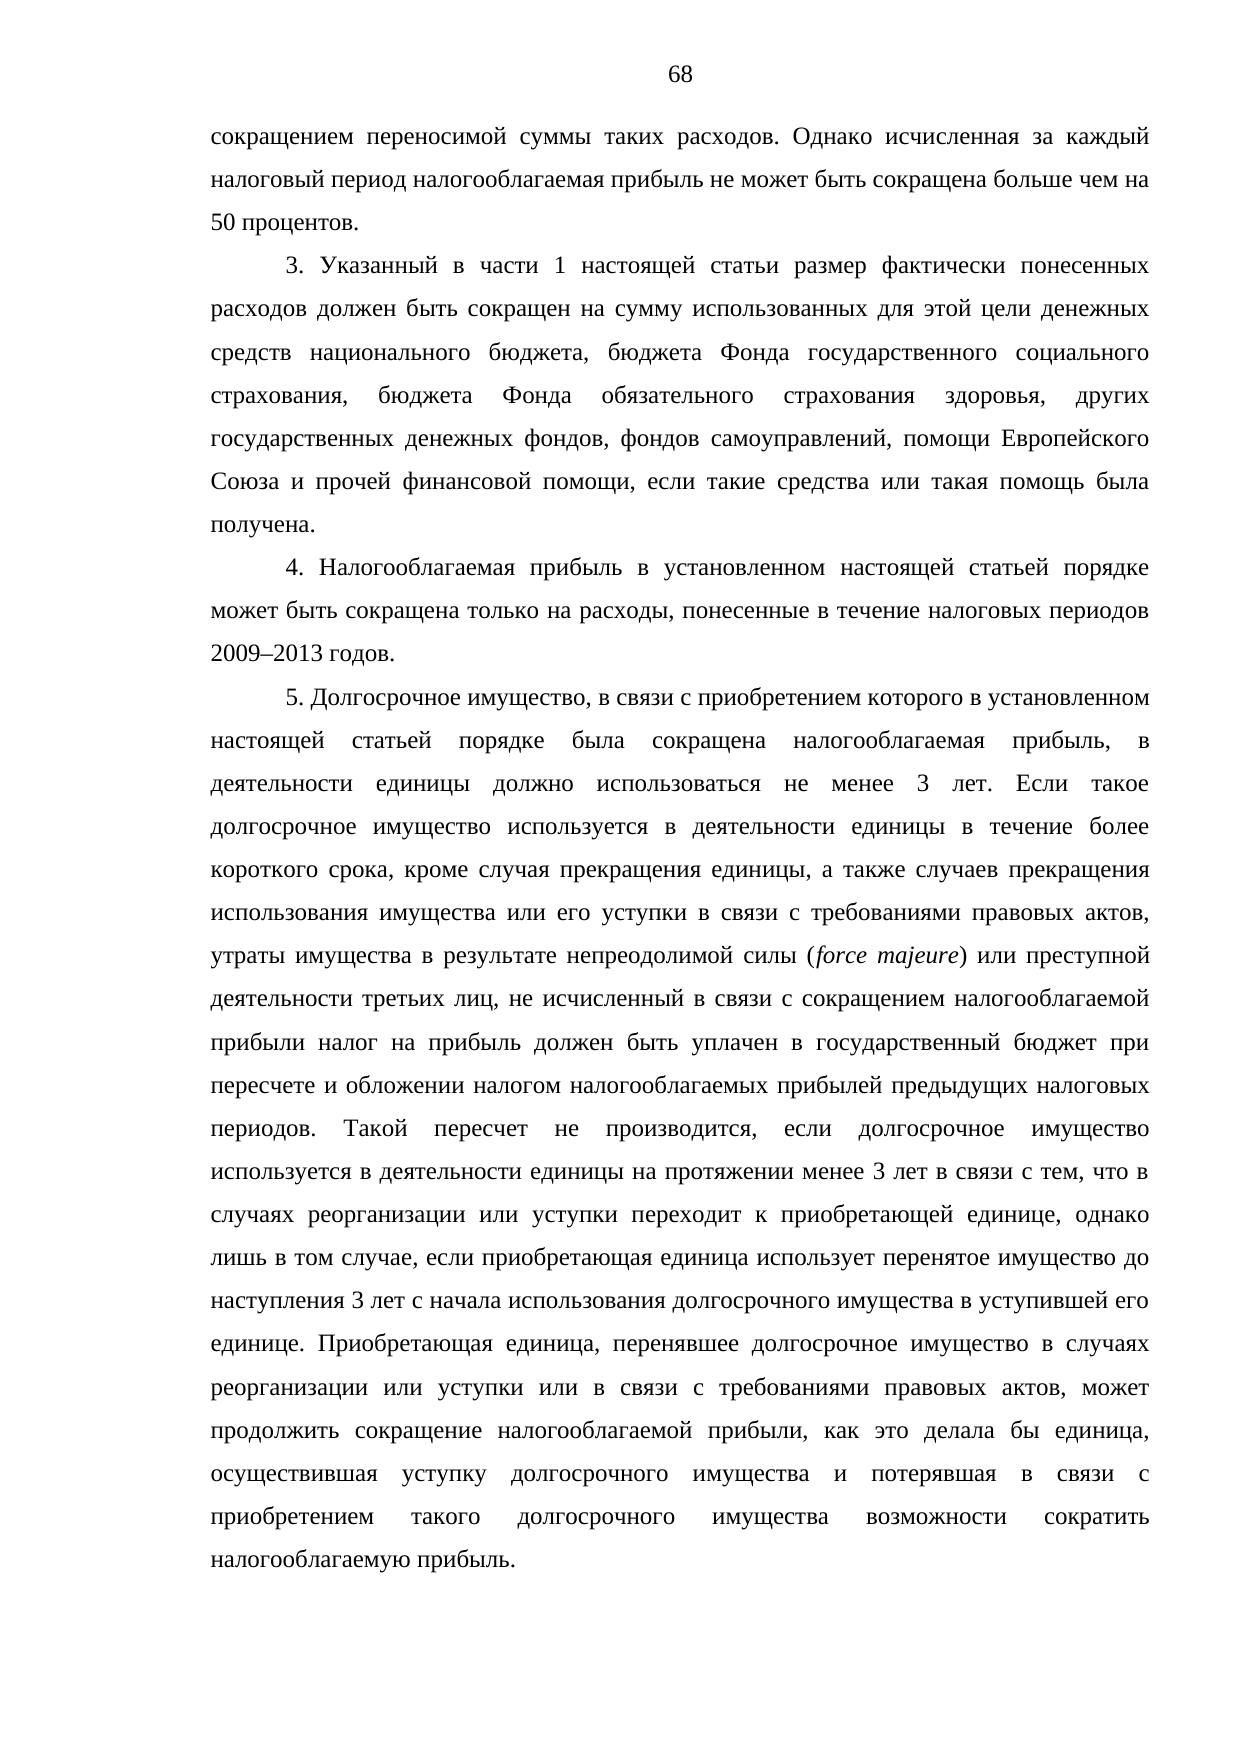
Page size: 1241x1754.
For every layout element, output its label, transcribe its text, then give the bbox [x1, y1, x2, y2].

text 5. Долгосрочное имущество, в связи с приобретением которого в установленном настоящей статьей порядке была сокращена налогооблагаемая прибыль, в деятельности единицы должно использоваться не менее 3 лет. Если такое долгосрочное имущество используется в деятельности единицы в течение более короткого срока, кроме случая прекращения единицы, а также случаев прекращения использования имущества или его уступки в связи с требованиями правовых актов, утраты имущества в результате непреодолимой силы (force majeure) или преступной деятельности третьих лиц, не исчисленный в связи с сокращением налогооблагаемой прибыли налог на прибыль должен быть уплачен в государственный бюджет при пересчете и обложении налогом налогооблагаемых прибылей предыдущих налоговых периодов. Такой пересчет не производится, если долгосрочное имущество используется в деятельности единицы на протяжении менее 3 лет в связи с тем, что в случаях реорганизации или уступки переходит к приобретающей единице, однако лишь в том случае, если приобретающая единица использует перенятое имущество до наступления 3 лет с начала использования долгосрочного имущества в уступившей его единице. Приобретающая единица, перенявшее долгосрочное имущество в случаях реорганизации или уступки или в связи с требованиями правовых актов, может продолжить сокращение налогооблагаемой прибыли, как это делала бы единица, осуществившая уступку долгосрочного имущества и потерявшая в связи с приобретением такого долгосрочного имущества возможности сократить налогооблагаемую прибыль. [210, 682, 1150, 1573]
text 4. Налогооблагаемая прибыль в установленном настоящей статьей порядке может быть сокращена только на расходы, понесенные в течение налоговых периодов 2009–2013 годов. [210, 552, 1150, 667]
text сокращением переносимой суммы таких расходов. Однако исчисленная за каждый налоговый период налогооблагаемая прибыль не может быть сокращена больше чем на 50 процентов. [210, 121, 1150, 236]
text 3. Указанный в части 1 настоящей статьи размер фактически понесенных расходов должен быть сокращен на сумму использованных для этой цели денежных средств национального бюджета, бюджета Фонда государственного социального страхования, бюджета Фонда обязательного страхования здоровья, других государственных денежных фондов, фондов самоуправлений, помощи Европейского Союза и прочей финансовой помощи, если такие средства или такая помощь была получена. [210, 250, 1150, 538]
